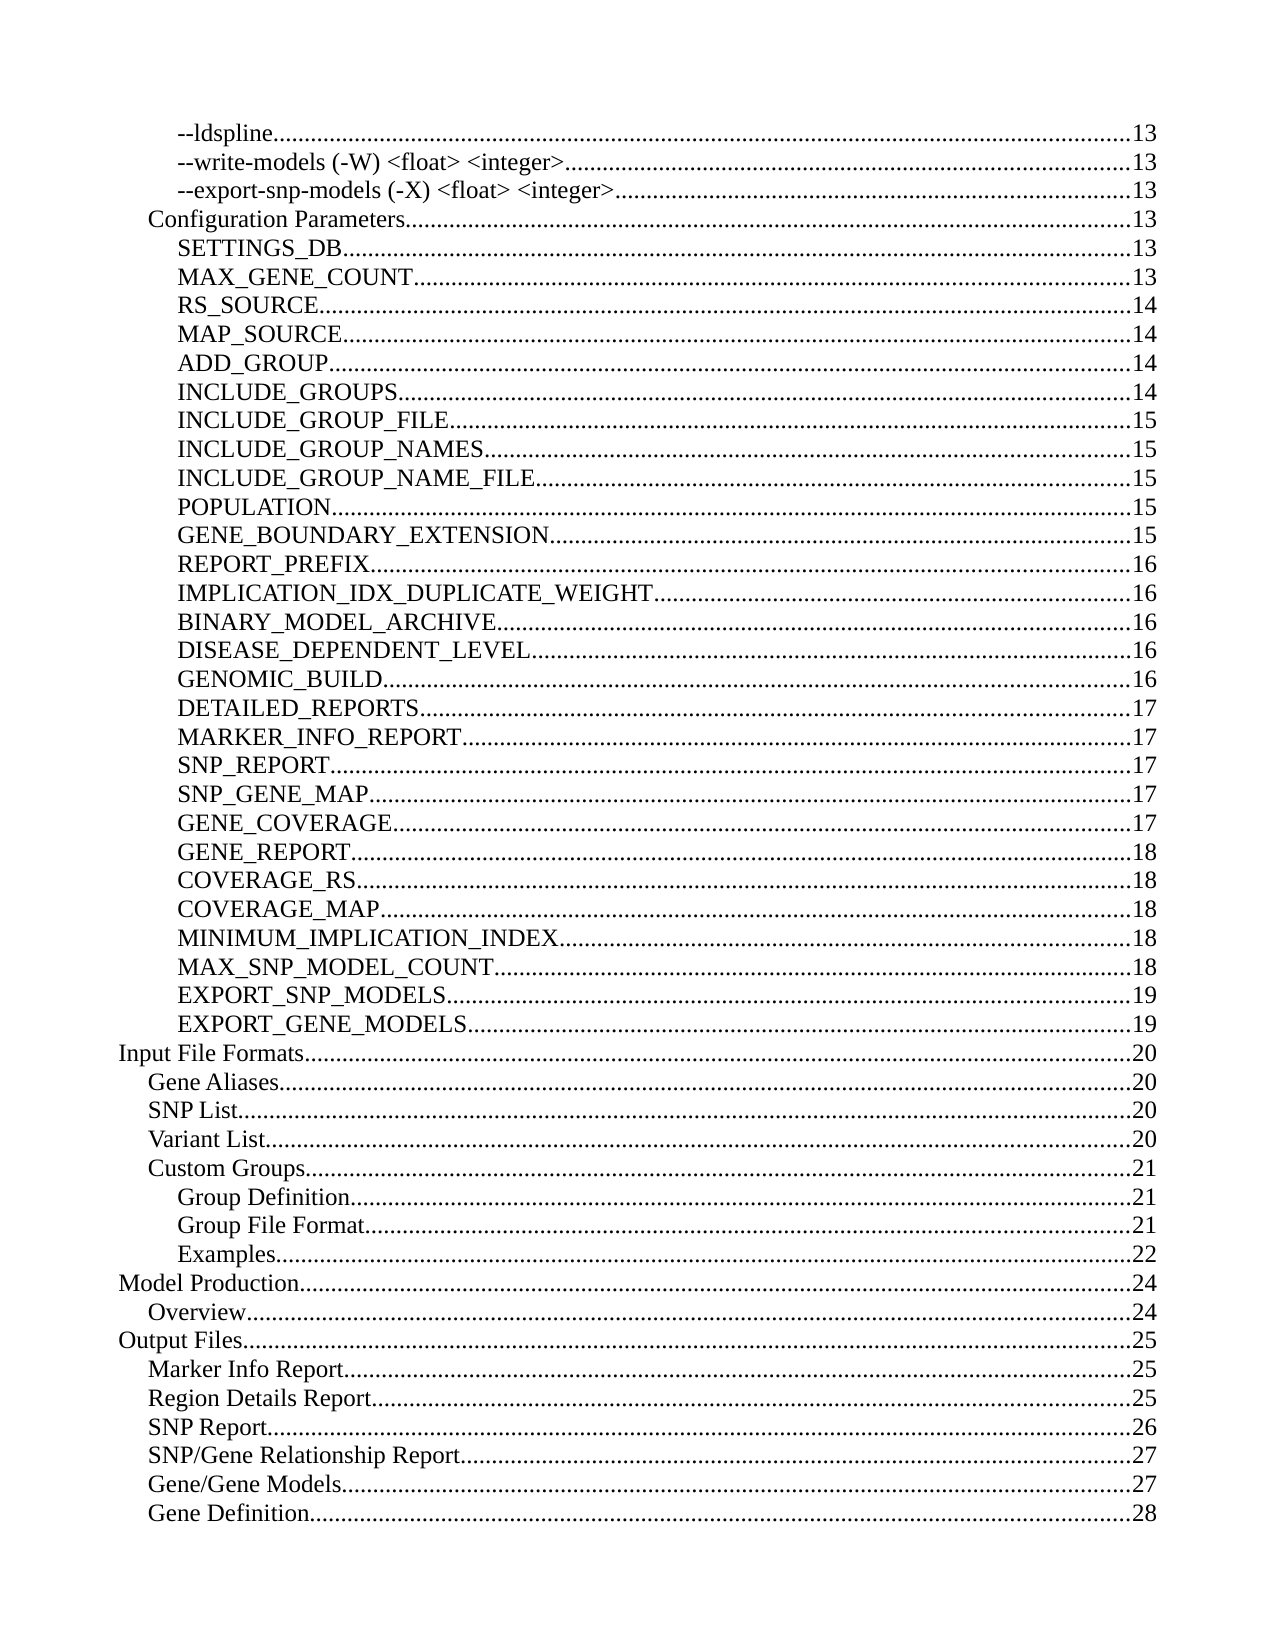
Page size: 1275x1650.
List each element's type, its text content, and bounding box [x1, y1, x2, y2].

text Output Files 25 [118, 1326, 1157, 1354]
text GENE_COVERAGE 17 [177, 808, 1157, 837]
text GENOMIC_BUILD 16 [177, 664, 1157, 693]
text DISEASE_DEPENDENT_LEVEL 16 [177, 636, 1157, 664]
text COVERAGE_MAP 18 [177, 894, 1157, 923]
text Model Production 24 [118, 1268, 1157, 1297]
text SNP_REPORT 17 [177, 751, 1157, 779]
text MINIMUM_IMPLICATION_INDEX 18 [177, 923, 1157, 952]
text MARKER_INFO_REPORT 17 [177, 722, 1157, 751]
text GENE_BOUNDARY_EXTENSION 15 [177, 521, 1157, 549]
text Overview 24 [148, 1297, 1157, 1326]
text Variant List 20 [148, 1124, 1157, 1153]
text Group Definition 21 [177, 1182, 1157, 1211]
text Marker Info Report 25 [148, 1354, 1157, 1383]
text Gene Aliases 20 [148, 1067, 1157, 1096]
text Group File Format 21 [177, 1211, 1157, 1239]
text ADD_GROUP 14 [177, 348, 1157, 377]
text RS_SOURCE 14 [177, 291, 1157, 319]
text SNP_GENE_MAP 17 [177, 779, 1157, 808]
text Gene/Gene Models 27 [148, 1469, 1157, 1498]
text MAP_SOURCE 14 [177, 319, 1157, 348]
text POPULATION 15 [177, 492, 1157, 521]
text SNP List 20 [148, 1096, 1157, 1124]
text SETTINGS_DB 13 [177, 233, 1157, 262]
text INCLUDE_GROUP_FILE 15 [177, 406, 1157, 434]
text --ldspline 13 [177, 118, 1157, 147]
text REPORT_PREFIX 16 [177, 549, 1157, 578]
text Gene Definition 28 [148, 1498, 1157, 1527]
text MAX_GENE_COUNT 13 [177, 262, 1157, 291]
text COVERAGE_RS 18 [177, 866, 1157, 894]
text BINARY_MODEL_ARCHIVE 16 [177, 607, 1157, 636]
text INCLUDE_GROUP_NAME_FILE 15 [177, 463, 1157, 492]
text Region Details Report 25 [148, 1383, 1157, 1412]
text --write-models (-W) <float> <integer> 13 [177, 147, 1157, 176]
text Input File Formats 20 [118, 1038, 1157, 1067]
text EXPORT_SNP_MODELS 19 [177, 981, 1157, 1009]
text GENE_REPORT 18 [177, 837, 1157, 866]
text Custom Groups 21 [148, 1153, 1157, 1182]
text DETAILED_REPORTS 17 [177, 693, 1157, 722]
text Examples 22 [177, 1239, 1157, 1268]
text --export-snp-models (-X) <float> <integer> 13 [177, 176, 1157, 204]
text MAX_SNP_MODEL_COUNT 18 [177, 952, 1157, 981]
text IMPLICATION_IDX_DUPLICATE_WEIGHT 16 [177, 578, 1157, 607]
text SNP/Gene Relationship Report 27 [148, 1441, 1157, 1469]
text INCLUDE_GROUP_NAMES 15 [177, 434, 1157, 463]
text SNP Report 26 [148, 1412, 1157, 1441]
text INCLUDE_GROUPS 14 [177, 377, 1157, 406]
text Configuration Parameters 13 [148, 204, 1157, 233]
text EXPORT_GENE_MODELS 19 [177, 1009, 1157, 1038]
